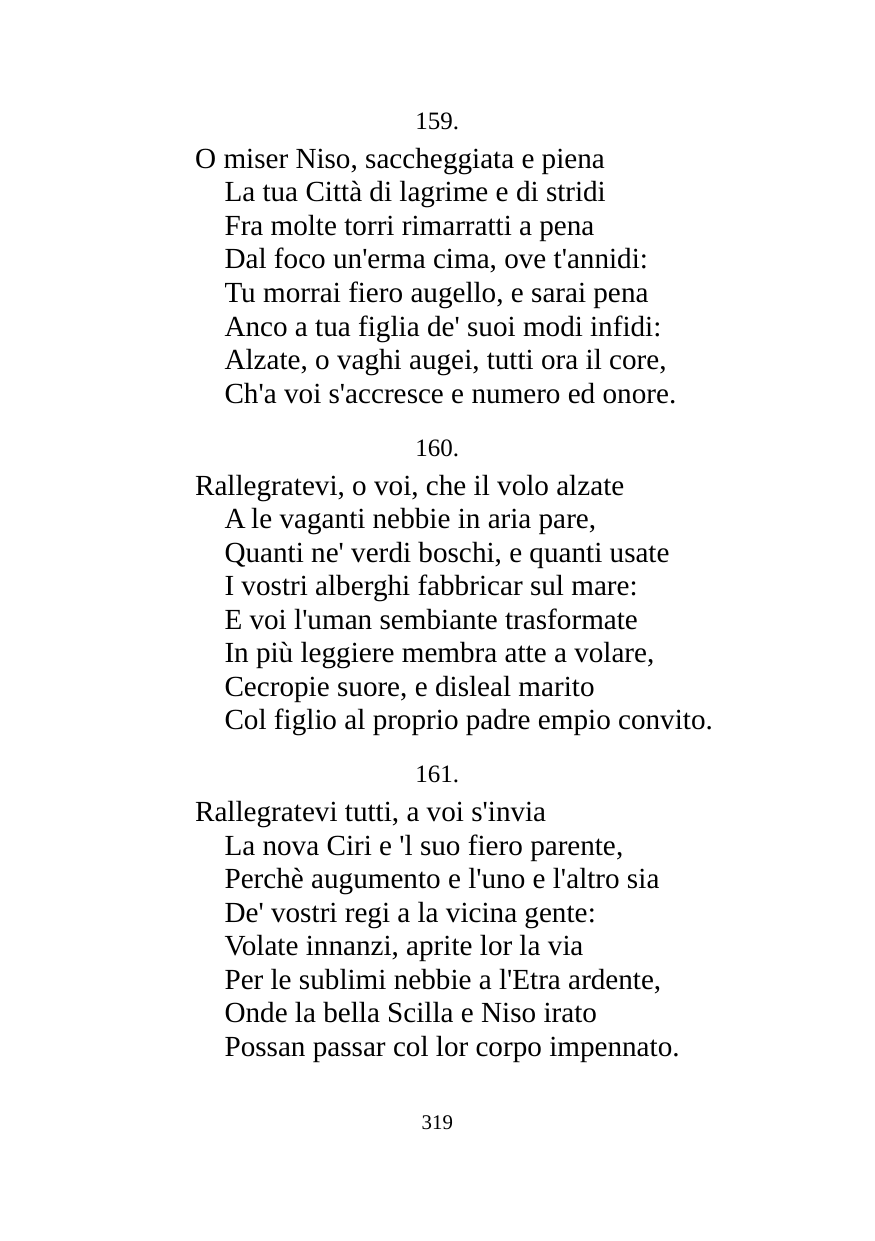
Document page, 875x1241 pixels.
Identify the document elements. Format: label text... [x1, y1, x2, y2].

text Col figlio al proprio padre empio convito. [224, 702, 768, 736]
text E voi l'uman sembiante trasformate [224, 602, 768, 635]
text Rallegratevi, o voi, che il volo alzate [195, 468, 768, 501]
text Per le sublimi nebbie a l'Etra ardente, [224, 962, 768, 996]
text Volate innanzi, aprite lor la via [224, 928, 768, 962]
text In più leggiere membra atte a volare, [224, 635, 768, 669]
text La nova Ciri e 'l suo fiero parente, [224, 828, 768, 861]
text Onde la bella Scilla e Niso irato [224, 996, 768, 1029]
text Fra molte torri rimarratti a pena [224, 208, 768, 242]
text 161. [106, 759, 768, 788]
text Dal foco un'erma cima, ove t'annidi: [224, 242, 768, 275]
text Ch'a voi s'accresce e numero ed onore. [224, 376, 768, 409]
text Quanti ne' verdi boschi, e quanti usate [224, 535, 768, 568]
text I vostri alberghi fabbricar sul mare: [224, 568, 768, 602]
text 160. [106, 433, 768, 462]
text Alzate, o vaghi augei, tutti ora il core, [224, 342, 768, 376]
text Possan passar col lor corpo impennato. [224, 1029, 768, 1063]
text A le vaganti nebbie in aria pare, [224, 501, 768, 535]
text De' vostri regi a la vicina gente: [224, 895, 768, 928]
text Tu morrai fiero augello, e sarai pena [224, 275, 768, 309]
text 159. [106, 106, 768, 135]
text Anco a tua figlia de' suoi modi infidi: [224, 309, 768, 342]
text Perchè augumento e l'uno e l'altro sia [224, 861, 768, 895]
text Rallegratevi tutti, a voi s'invia [195, 794, 768, 828]
text La tua Città di lagrime e di stridi [224, 174, 768, 208]
text O miser Niso, saccheggiata e piena [195, 141, 768, 174]
text Cecropie suore, e disleal marito [224, 669, 768, 702]
